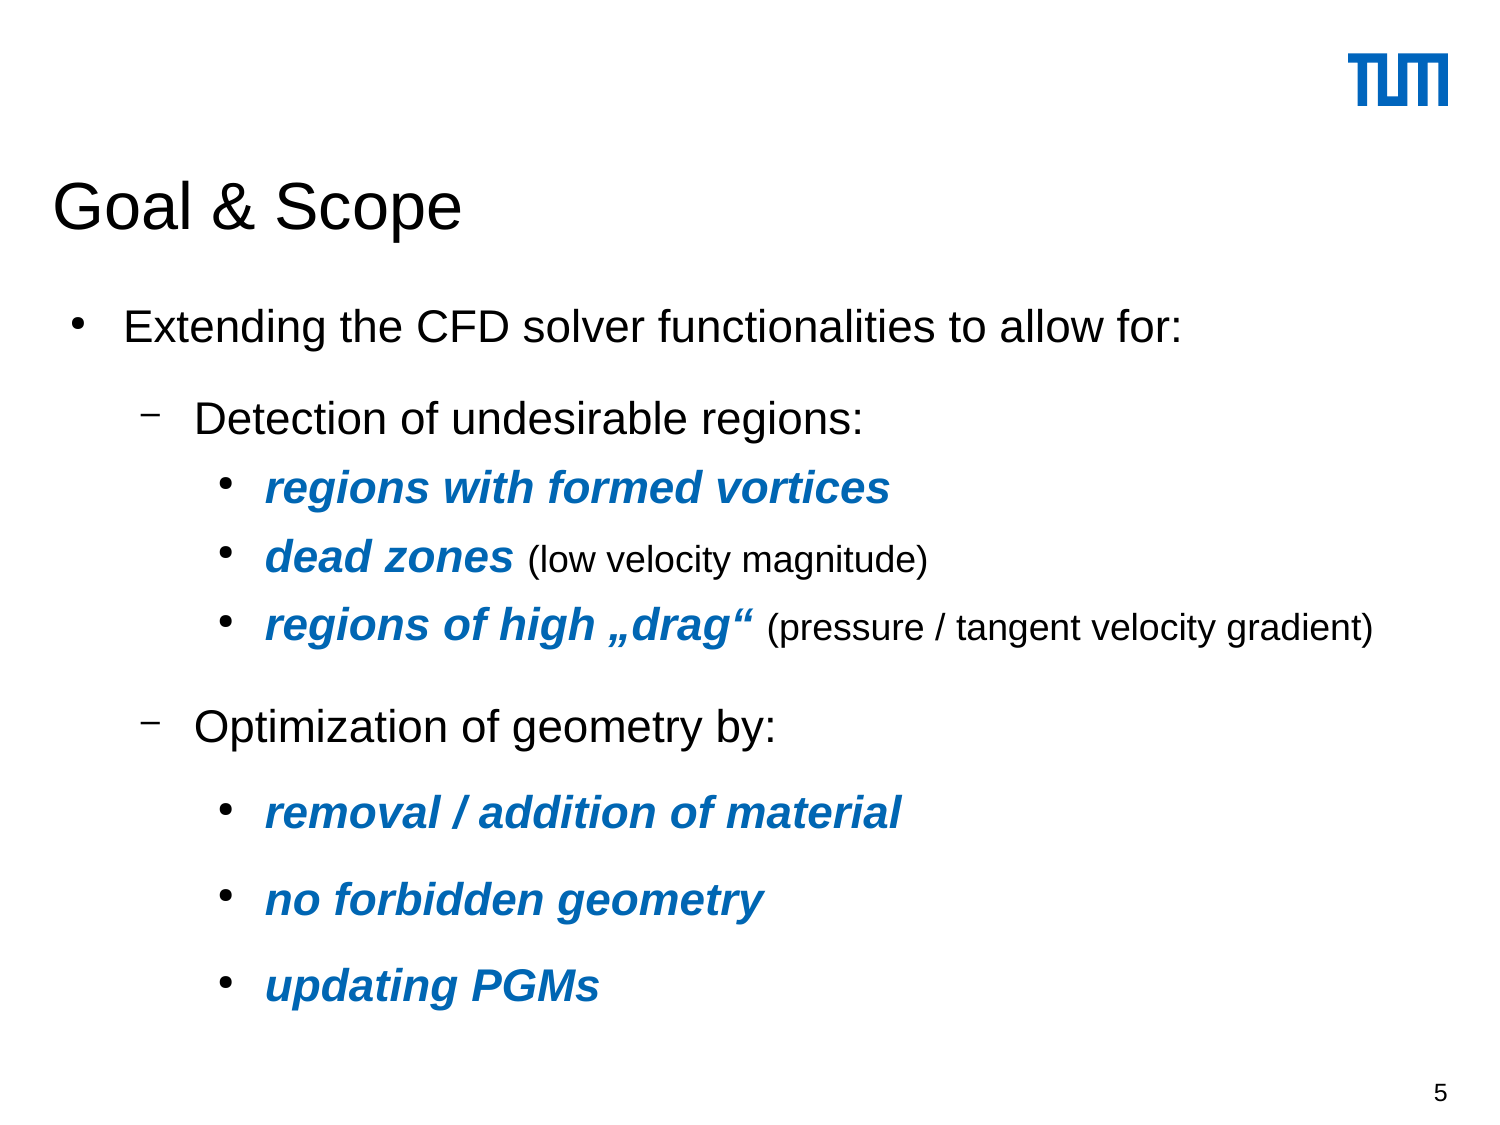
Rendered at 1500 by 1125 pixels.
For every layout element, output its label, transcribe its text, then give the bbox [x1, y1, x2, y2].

slide_number [1111, 1061, 1448, 1122]
list Extending the CFD solver functionalities to allow for: Detection of undesirable regions: regions with formed vortices dead zones (low velocity magnitude) regions of high „drag“ (pressure / tangent velocity gradient) Optimization of geometry by: removal / addition of material no forbidden geometry updating PGMs [52, 289, 1449, 1060]
title Goal & Scope [52, 163, 1449, 231]
